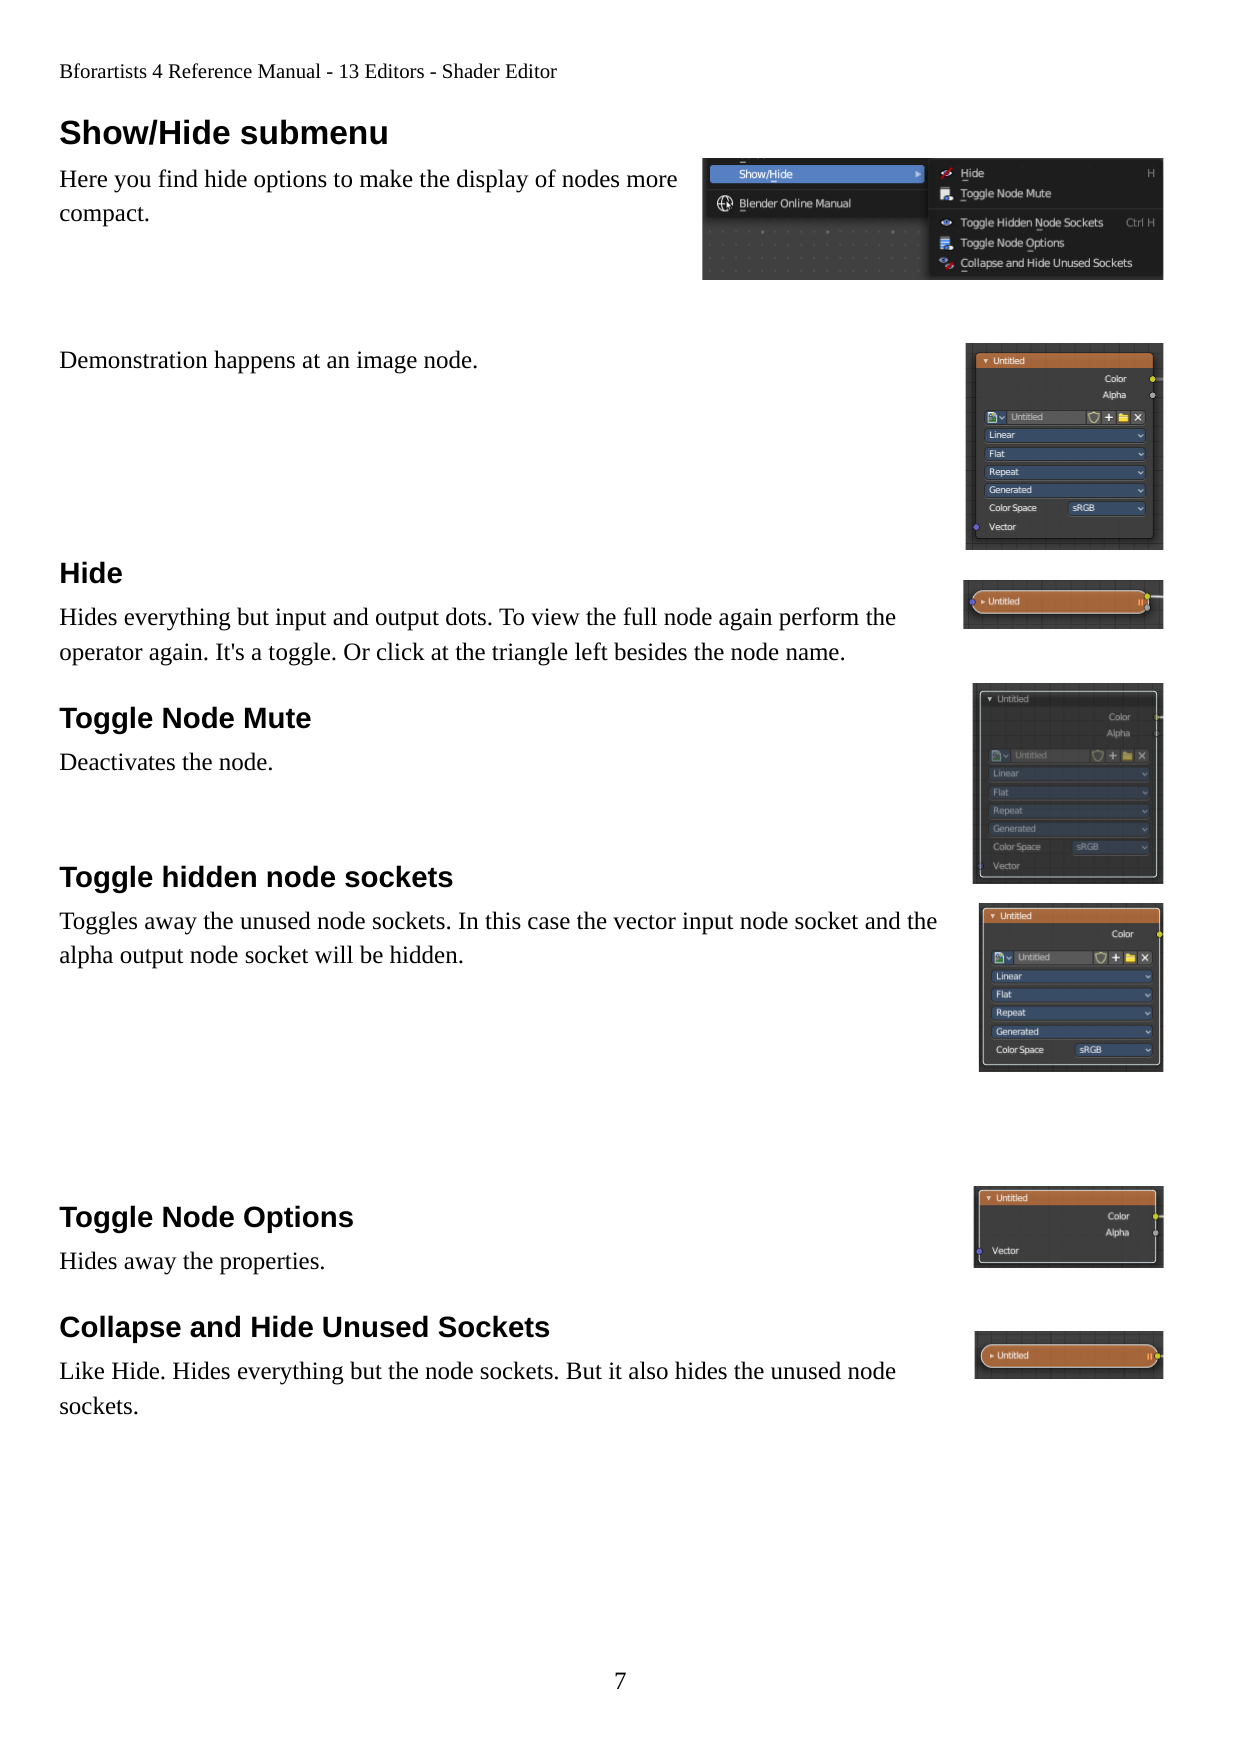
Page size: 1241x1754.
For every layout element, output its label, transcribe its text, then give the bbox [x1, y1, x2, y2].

text Hides away the properties. [59, 1246, 1181, 1275]
text Toggles away the unused node sockets. In this case the vector input node socket and the alpha output node socket will be hidden. [59, 906, 978, 969]
picture [978, 903, 1164, 1072]
picture [702, 158, 1164, 280]
text Here you find hide options to make the display of nodes more compact. [59, 164, 702, 227]
subtitle Show/Hide submenu [59, 113, 1181, 151]
picture [974, 1331, 1164, 1379]
text Deactivates the node. [59, 747, 972, 776]
subtitle Toggle Node Options [59, 1200, 973, 1234]
text Demonstration happens at an image node. [59, 345, 965, 374]
subtitle Toggle Node Mute [59, 701, 972, 734]
picture [963, 580, 1164, 629]
picture [972, 683, 1164, 884]
subtitle [1164, 1200, 1181, 1234]
subtitle Hide [59, 556, 1181, 590]
text [1164, 747, 1181, 776]
subtitle Collapse and Hide Unused Sockets [59, 1310, 1181, 1344]
subtitle [1164, 701, 1181, 734]
text Hides everything but input and output dots. To view the full node again perform the operator again. It's a toggle. Or click at the triangle left besides the node name. [59, 602, 1181, 666]
subtitle Toggle hidden node sockets [59, 859, 1181, 893]
text Like Hide. Hides everything but the node sockets. But it also hides the unused node sockets. [59, 1356, 1181, 1419]
picture [973, 1186, 1164, 1268]
picture [965, 343, 1164, 550]
